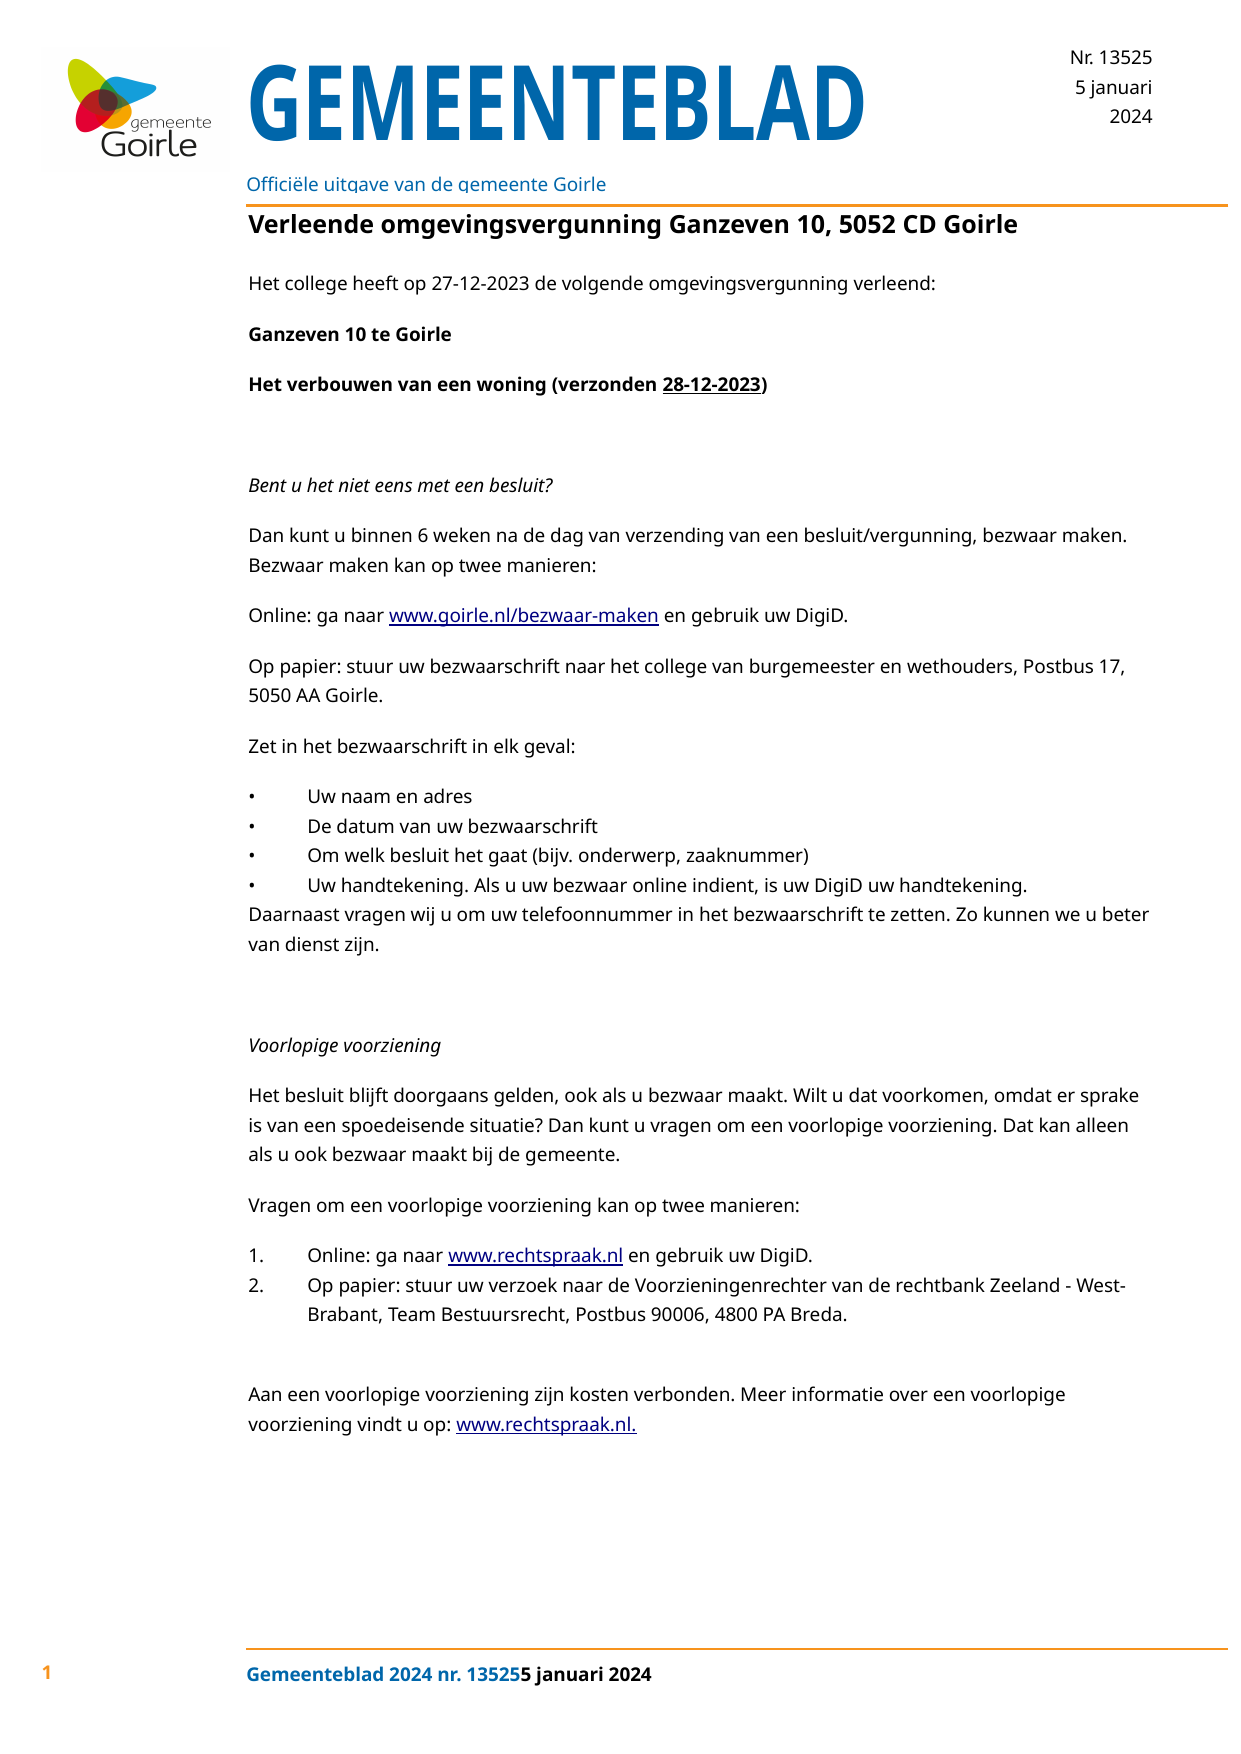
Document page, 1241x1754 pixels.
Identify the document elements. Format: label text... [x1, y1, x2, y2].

picture [41, 47, 231, 172]
text Vragen om een voorlopige voorziening kan op twee manieren: [248, 1192, 1152, 1218]
text Online: ga naar www.goirle.nl/bezwaar-maken en gebruik uw DigiD. [248, 602, 1152, 628]
list Om welk besluit het gaat (bijv. onderwerp, zaaknummer) [248, 842, 1152, 868]
text Het besluit blijft doorgaans gelden, ook als u bezwaar maakt. Wilt u dat voorkomen, omdat er sprake is van een spoedeisende situatie? Dan kunt u vragen om een voorlopige voorziening. Dat kan alleen als u ook bezwaar maakt bij de gemeente. [248, 1082, 1152, 1167]
text Bent u het niet eens met een besluit? [248, 472, 1152, 498]
text Het verbouwen van een woning (verzonden 28-12-2023) [248, 371, 1152, 397]
list Uw naam en adres [248, 783, 1152, 809]
text Daarnaast vragen wij u om uw telefoonnummer in het bezwaarschrift te zetten. Zo kunnen we u beter van dienst zijn. [248, 902, 1152, 957]
text Dan kunt u binnen 6 weken na de dag van verzending van een besluit/vergunning, bezwaar maken. Bezwaar maken kan op twee manieren: [248, 522, 1152, 578]
text Ganzeven 10 te Goirle [248, 321, 1152, 346]
text Voorlopige voorziening [248, 1032, 1152, 1058]
list Uw handtekening. Als u uw bezwaar online indient, is uw DigiD uw handtekening. [248, 872, 1152, 898]
text Op papier: stuur uw bezwaarschrift naar het college van burgemeester en wethouders, Postbus 17, 5050 AA Goirle. [248, 653, 1152, 708]
text Zet in het bezwaarschrift in elk geval: [248, 733, 1152, 758]
list De datum van uw bezwaarschrift [248, 813, 1152, 838]
list Online: ga naar www.rechtspraak.nl en gebruik uw DigiD. [248, 1242, 1152, 1268]
text Verleende omgevingsvergunning Ganzeven 10, 5052 CD Goirle [248, 207, 1152, 241]
text Het college heeft op 27-12-2023 de volgende omgevingsvergunning verleend: [248, 270, 1152, 296]
list Op papier: stuur uw verzoek naar de Voorzieningenrechter van de rechtbank Zeeland - West-Brabant, Team Bestuursrecht, Postbus 90006, 4800 PA Breda. [248, 1272, 1152, 1327]
text Aan een voorlopige voorziening zijn kosten verbonden. Meer informatie over een voorlopige voorziening vindt u op: www.rechtspraak.nl. [248, 1382, 1152, 1437]
